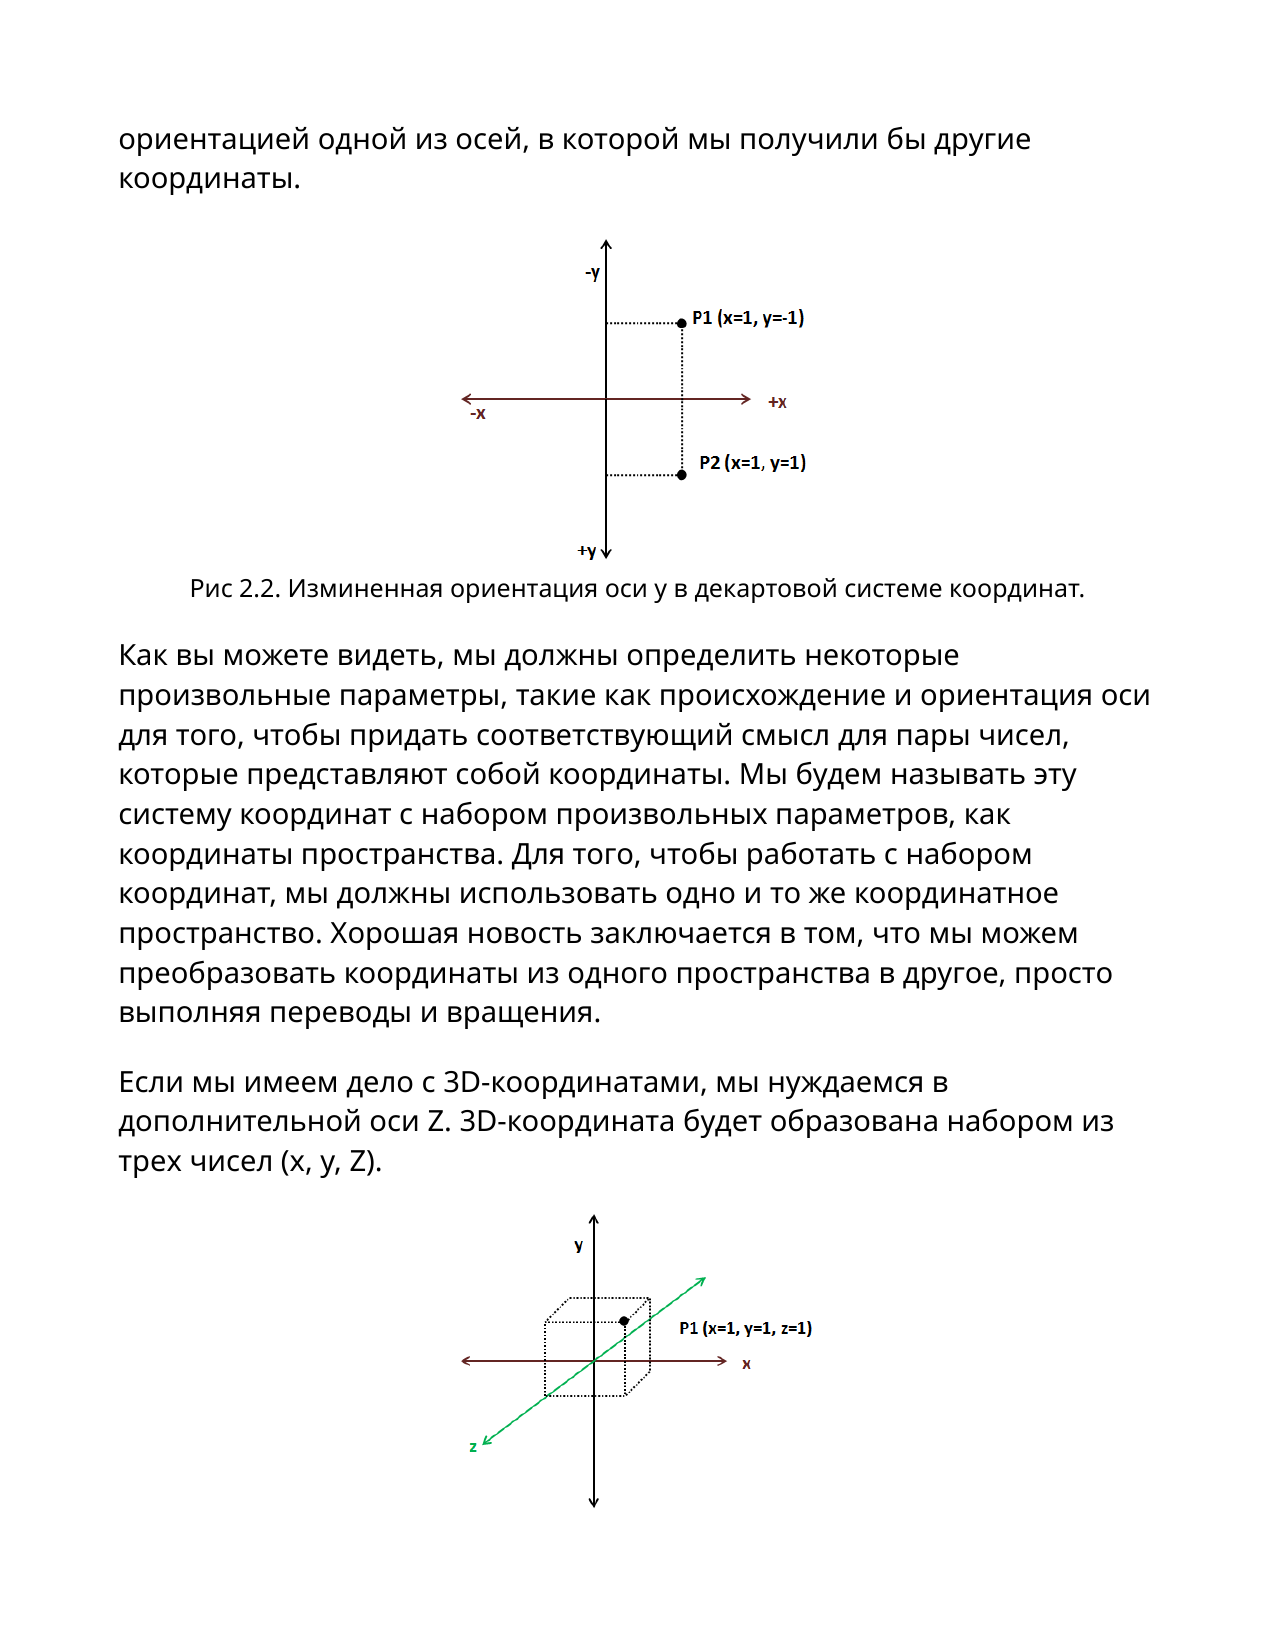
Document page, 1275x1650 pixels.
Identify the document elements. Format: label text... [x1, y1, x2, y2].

text Рис 2.2. Изминенная ориентация оси y в декартовой системе координат. [118, 571, 1157, 605]
text Если мы имеем дело с 3D-координатами, мы нуждаемся в дополнительной оси Z. 3D-координата будет образована набором из трех чисел (х, у, Z). [118, 1061, 1157, 1180]
text Как вы можете видеть, мы должны определить некоторые произвольные параметры, такие как происхождение и ориентация оси для того, чтобы придать соответствующий смысл для пары чисел, которые представляют собой координаты. Мы будем называть эту систему координат с набором произвольных параметров, как координаты пространства. Для того, чтобы работать с набором координат, мы должны использовать одно и то же координатное пространство. Хорошая новость заключается в том, что мы можем преобразовать координаты из одного пространства в другое, просто выполняя переводы и вращения. [118, 634, 1157, 1031]
picture [448, 227, 827, 571]
picture [449, 1202, 826, 1519]
text ориентацией одной из осей, в которой мы получили бы другие координаты. [118, 118, 1157, 197]
